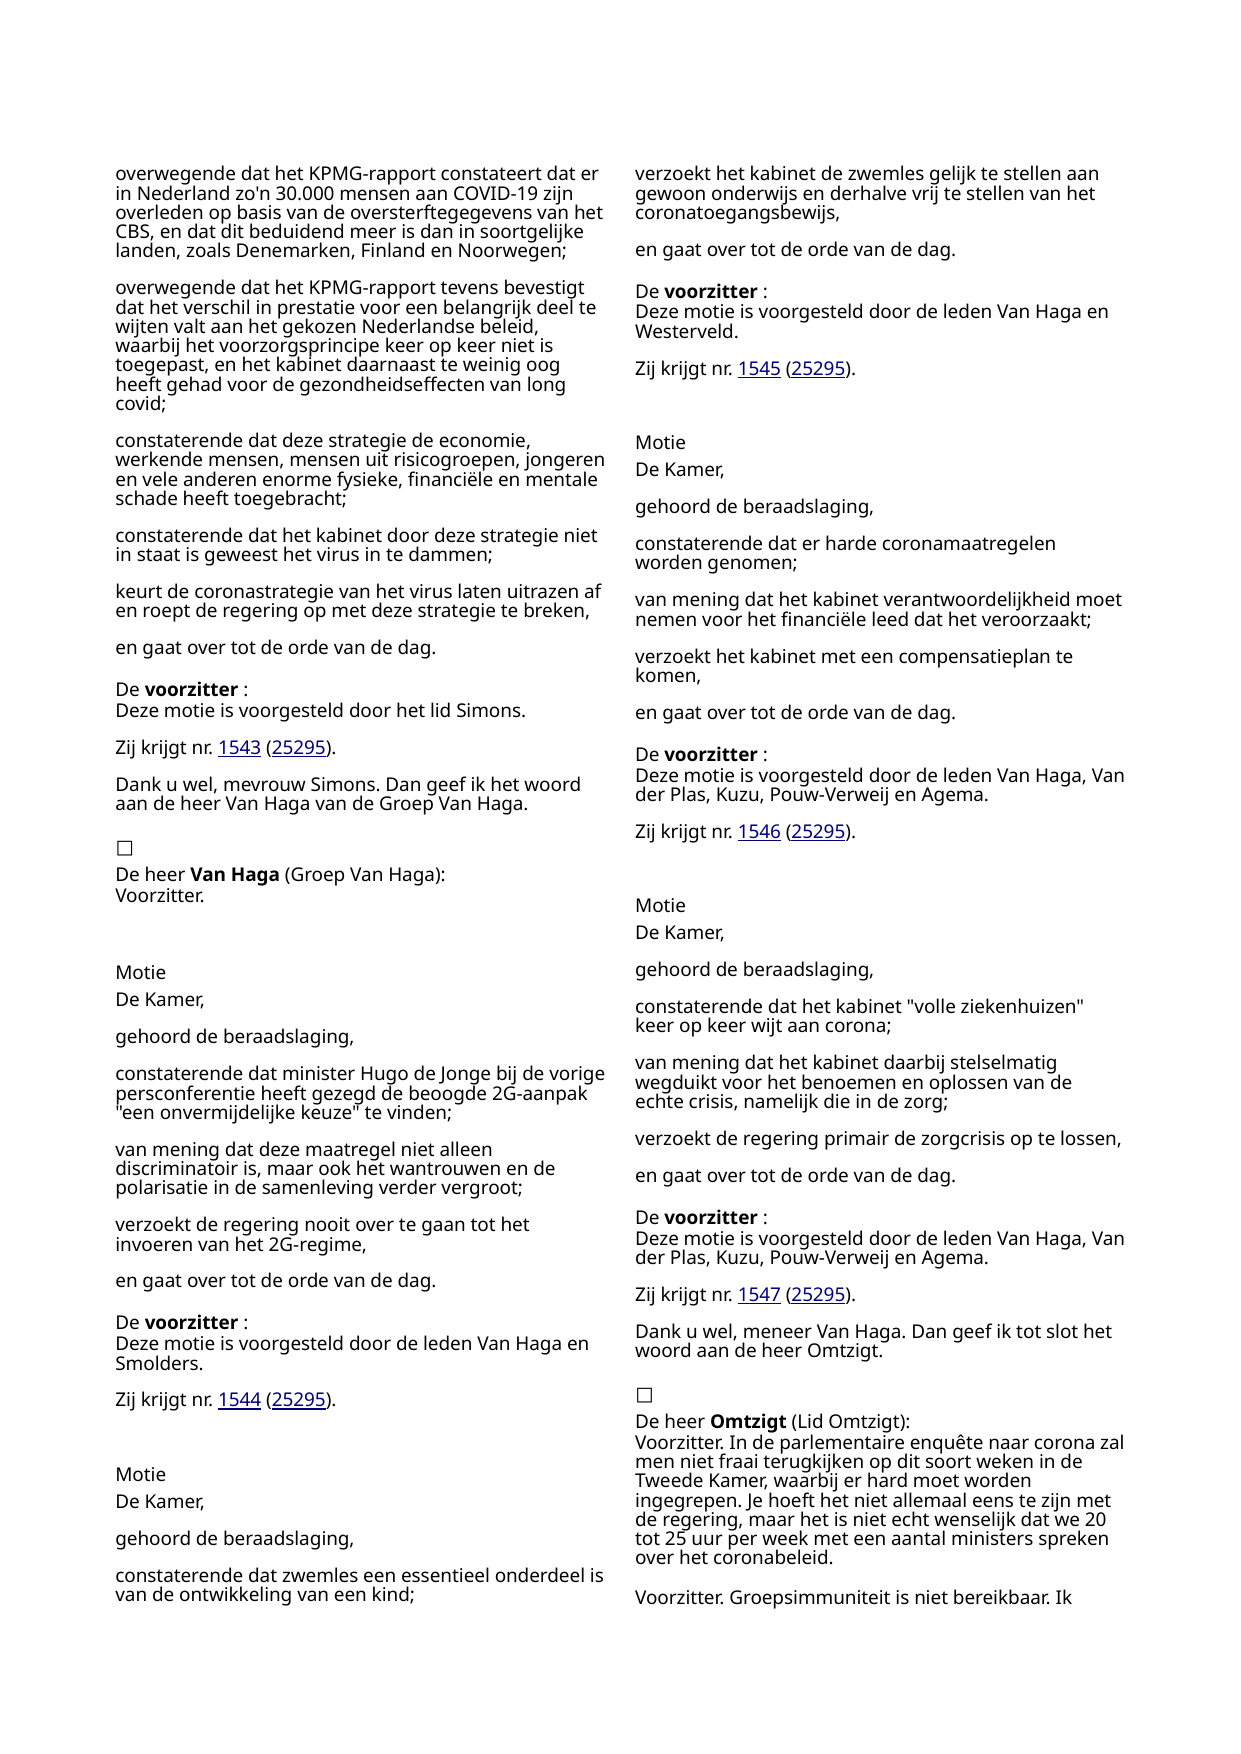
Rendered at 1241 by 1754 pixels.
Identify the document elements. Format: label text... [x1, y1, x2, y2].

text constaterende dat zwemles een essentieel onderdeel is van de ontwikkeling van een kind; [115, 1567, 605, 1605]
text verzoekt de regering nooit over te gaan tot het invoeren van het 2G-regime, [115, 1216, 605, 1255]
text van mening dat het kabinet verantwoordelijkheid moet nemen voor het financiële leed dat het veroorzaakt; [635, 591, 1125, 630]
text De heer Omtzigt (Lid Omtzigt): [635, 1408, 1125, 1434]
text Deze motie is voorgesteld door de leden Van Haga, Van der Plas, Kuzu, Pouw-Verweij en Agema. [635, 1229, 1125, 1268]
text van mening dat het kabinet daarbij stelselmatig wegduikt voor het benoemen en oplossen van de echte crisis, namelijk die in de zorg; [635, 1054, 1125, 1112]
text Deze motie is voorgesteld door de leden Van Haga en Smolders. [115, 1335, 605, 1374]
text Dank u wel, mevrouw Simons. Dan geef ik het woord aan de heer Van Haga van de Groep Van Haga. [115, 776, 605, 814]
text en gaat over tot de orde van de dag. [635, 1167, 1125, 1186]
text gehoord de beraadslaging, [635, 498, 1125, 517]
text Voorzitter. In de parlementaire enquête naar corona zal men niet fraai terugkijken op dit soort weken in de Tweede Kamer, waarbij er hard moet worden ingegrepen. Je hoeft het niet allemaal eens te zijn met de regering, maar het is niet echt wenselijk dat we 20 tot 25 uur per week met een aantal ministers spreken over het coronabeleid. [635, 1434, 1125, 1569]
text en gaat over tot de orde van de dag. [635, 704, 1125, 723]
text constaterende dat het kabinet "volle ziekenhuizen" keer op keer wijt aan corona; [635, 998, 1125, 1037]
text Deze motie is voorgesteld door de leden Van Haga en Westerveld. [635, 303, 1125, 342]
text De Kamer, [635, 924, 1125, 943]
text Zij krijgt nr. 1544 (25295). [115, 1391, 605, 1411]
text keurt de coronastrategie van het virus laten uitrazen af en roept de regering op met deze strategie te breken, [115, 583, 605, 622]
text constaterende dat minister Hugo de Jonge bij de vorige persconferentie heeft gezegd de beoogde 2G-aanpak "een onvermijdelijke keuze" te vinden; [115, 1065, 605, 1123]
text Voorzitter. [115, 887, 605, 906]
text De heer Van Haga (Groep Van Haga): [115, 861, 605, 887]
text Zij krijgt nr. 1547 (25295). [635, 1286, 1125, 1305]
text en gaat over tot de orde van de dag. [635, 241, 1125, 260]
text constaterende dat het kabinet door deze strategie niet in staat is geweest het virus in te dammen; [115, 527, 605, 565]
text De Kamer, [635, 461, 1125, 480]
text en gaat over tot de orde van de dag. [115, 639, 605, 658]
text Voorzitter. Groepsimmuniteit is niet bereikbaar. Ik [635, 1589, 1125, 1609]
text verzoekt de regering primair de zorgcrisis op te lossen, [635, 1130, 1125, 1149]
text gehoord de beraadslaging, [115, 1530, 605, 1549]
text verzoekt het kabinet met een compensatieplan te komen, [635, 648, 1125, 686]
text en gaat over tot de orde van de dag. [115, 1272, 605, 1292]
text overwegende dat het KPMG-rapport tevens bevestigt dat het verschil in prestatie voor een belangrijk deel te wijten valt aan het gekozen Nederlandse beleid, waarbij het voorzorgsprincipe keer op keer niet is toegepast, en het kabinet daarnaast te weinig oog heeft gehad voor de gezondheidseffecten van long covid; [115, 279, 605, 414]
text gehoord de beraadslaging, [635, 961, 1125, 980]
text Deze motie is voorgesteld door het lid Simons. [115, 702, 605, 721]
text gehoord de beraadslaging, [115, 1028, 605, 1047]
text De Kamer, [115, 1493, 605, 1512]
text Zij krijgt nr. 1545 (25295). [635, 360, 1125, 379]
text Motie [115, 959, 605, 985]
text De Kamer, [115, 991, 605, 1011]
text ⬜ [115, 835, 605, 861]
text De voorzitter : [115, 676, 605, 702]
text verzoekt het kabinet de zwemles gelijk te stellen aan gewoon onderwijs en derhalve vrij te stellen van het coronatoegangsbewijs, [635, 165, 1125, 223]
text De voorzitter : [635, 741, 1125, 767]
text Motie [635, 892, 1125, 918]
text De voorzitter : [115, 1309, 605, 1335]
text De voorzitter : [635, 278, 1125, 303]
text overwegende dat het KPMG-rapport constateert dat er in Nederland zo'n 30.000 mensen aan COVID-19 zijn overleden op basis van de oversterftegegevens van het CBS, en dat dit beduidend meer is dan in soortgelijke landen, zoals Denemarken, Finland en Noorwegen; [115, 165, 605, 262]
text Zij krijgt nr. 1546 (25295). [635, 823, 1125, 842]
text Zij krijgt nr. 1543 (25295). [115, 739, 605, 758]
text van mening dat deze maatregel niet alleen discriminatoir is, maar ook het wantrouwen en de polarisatie in de samenleving verder vergroot; [115, 1141, 605, 1198]
text De voorzitter : [635, 1204, 1125, 1229]
text Deze motie is voorgesteld door de leden Van Haga, Van der Plas, Kuzu, Pouw-Verweij en Agema. [635, 767, 1125, 805]
text ⬜ [635, 1382, 1125, 1408]
text Motie [115, 1461, 605, 1487]
text constaterende dat er harde coronamaatregelen worden genomen; [635, 535, 1125, 574]
text constaterende dat deze strategie de economie, werkende mensen, mensen uit risicogroepen, jongeren en vele anderen enorme fysieke, financiële en mentale schade heeft toegebracht; [115, 432, 605, 509]
text Motie [635, 429, 1125, 455]
text Dank u wel, meneer Van Haga. Dan geef ik tot slot het woord aan de heer Omtzigt. [635, 1323, 1125, 1361]
